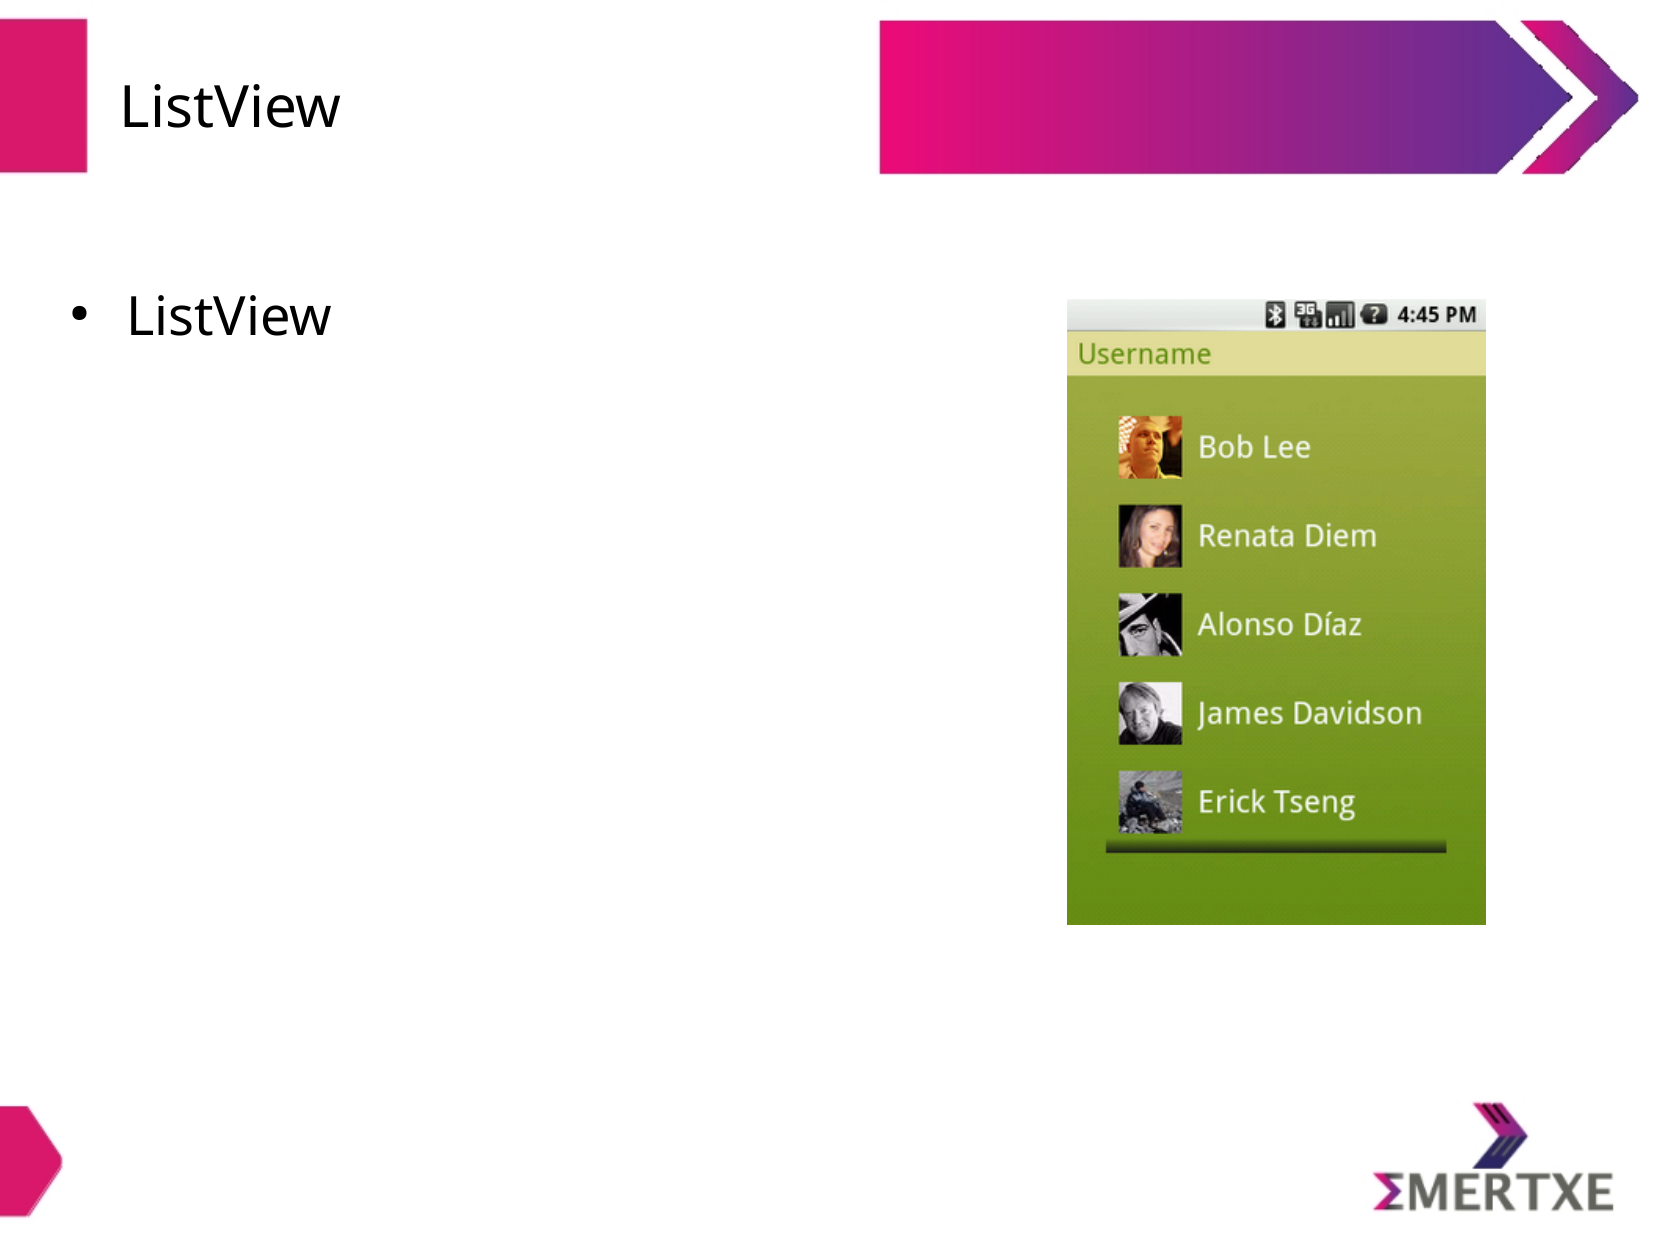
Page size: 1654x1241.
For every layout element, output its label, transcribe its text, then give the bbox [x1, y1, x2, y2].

title ListView [105, 28, 1654, 181]
list ListView [55, 280, 822, 376]
picture [0, 0, 1654, 1241]
